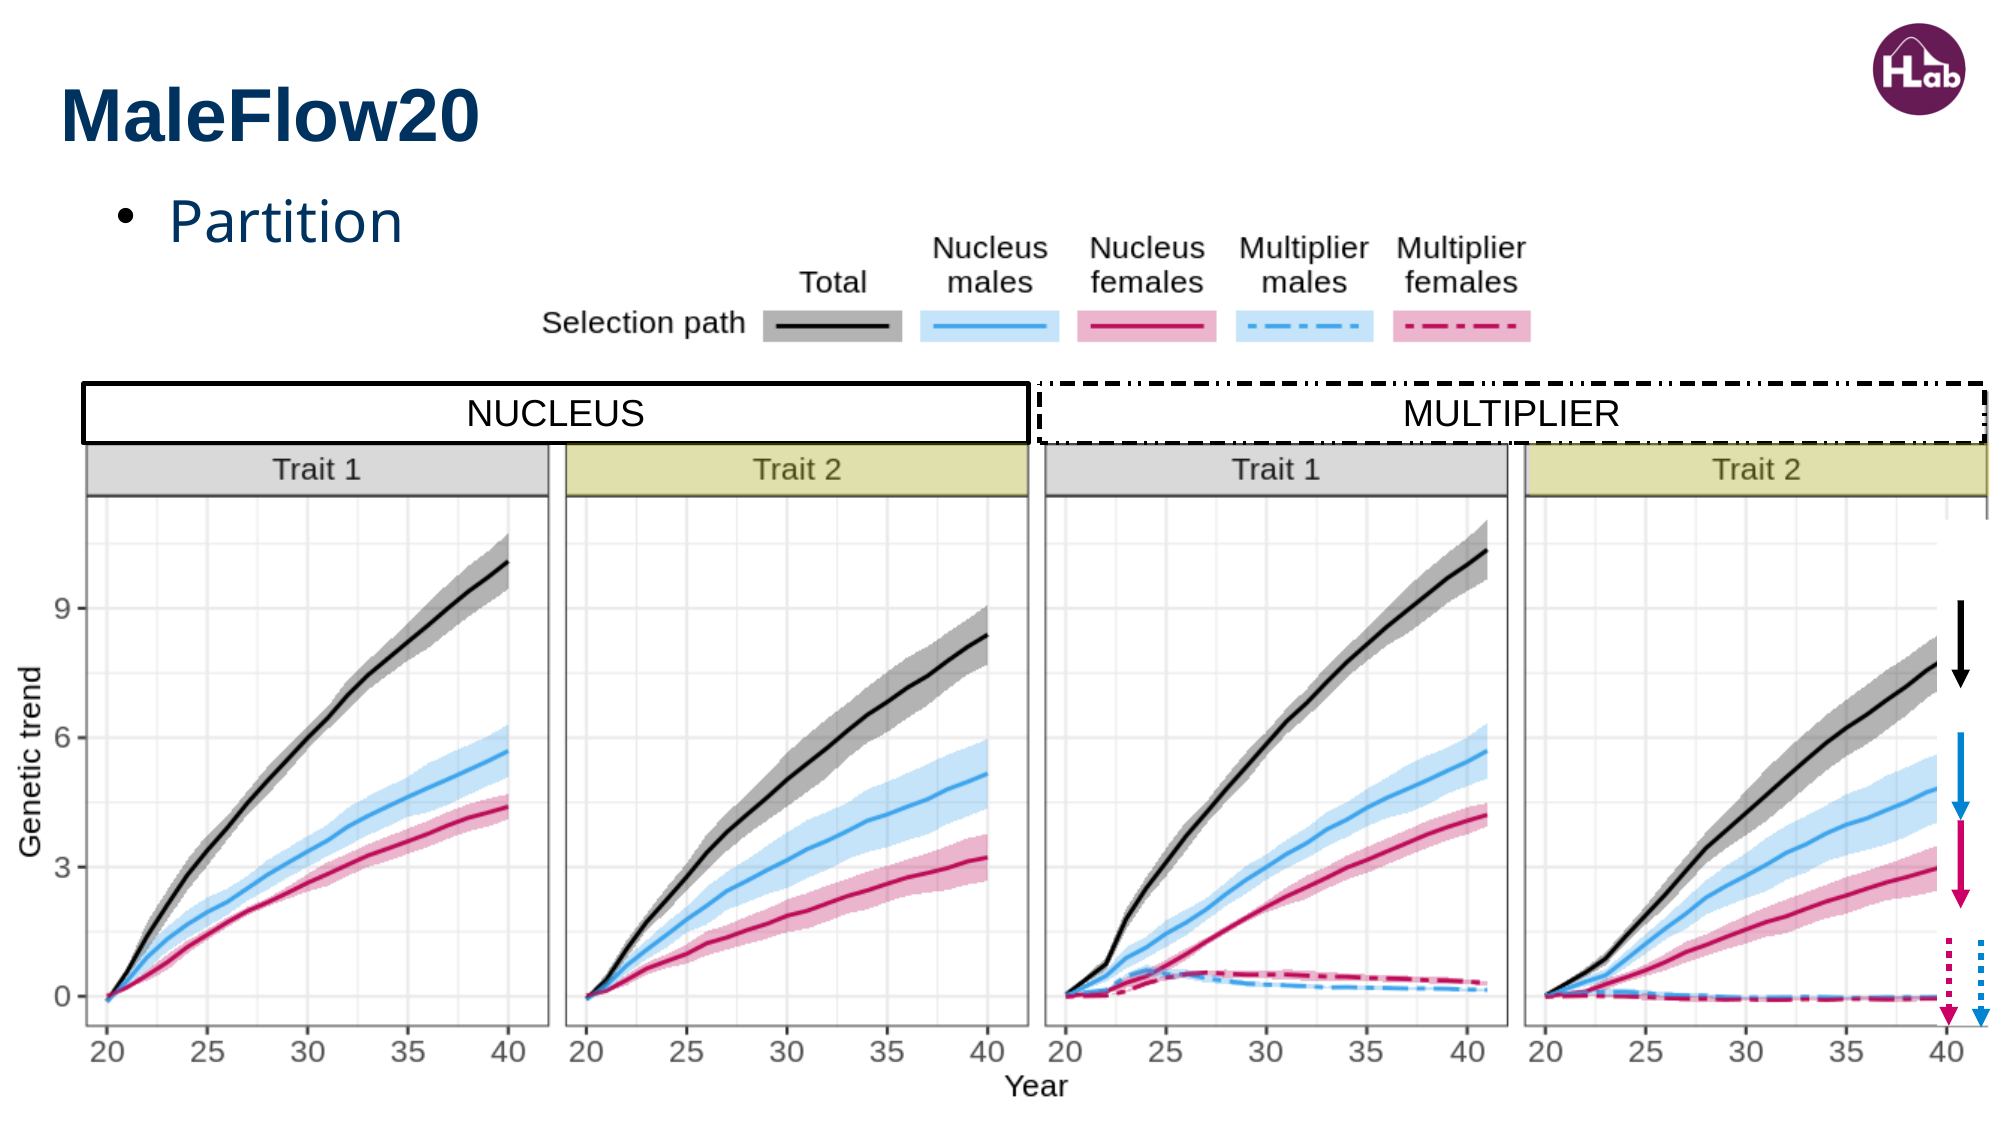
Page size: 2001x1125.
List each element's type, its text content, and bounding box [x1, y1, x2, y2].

picture [1872, 21, 1966, 116]
text_box [566, 442, 1027, 497]
picture [3, 200, 2000, 1125]
text_box MaleFlow20 [45, 59, 1926, 166]
text_box [1530, 442, 1991, 497]
text_box MULTIPLIER [1039, 383, 1985, 443]
text_box [1937, 519, 2000, 1026]
text_box Partition [83, 176, 1966, 975]
text_box NUCLEUS [83, 383, 1029, 443]
picture [1966, 200, 2000, 519]
